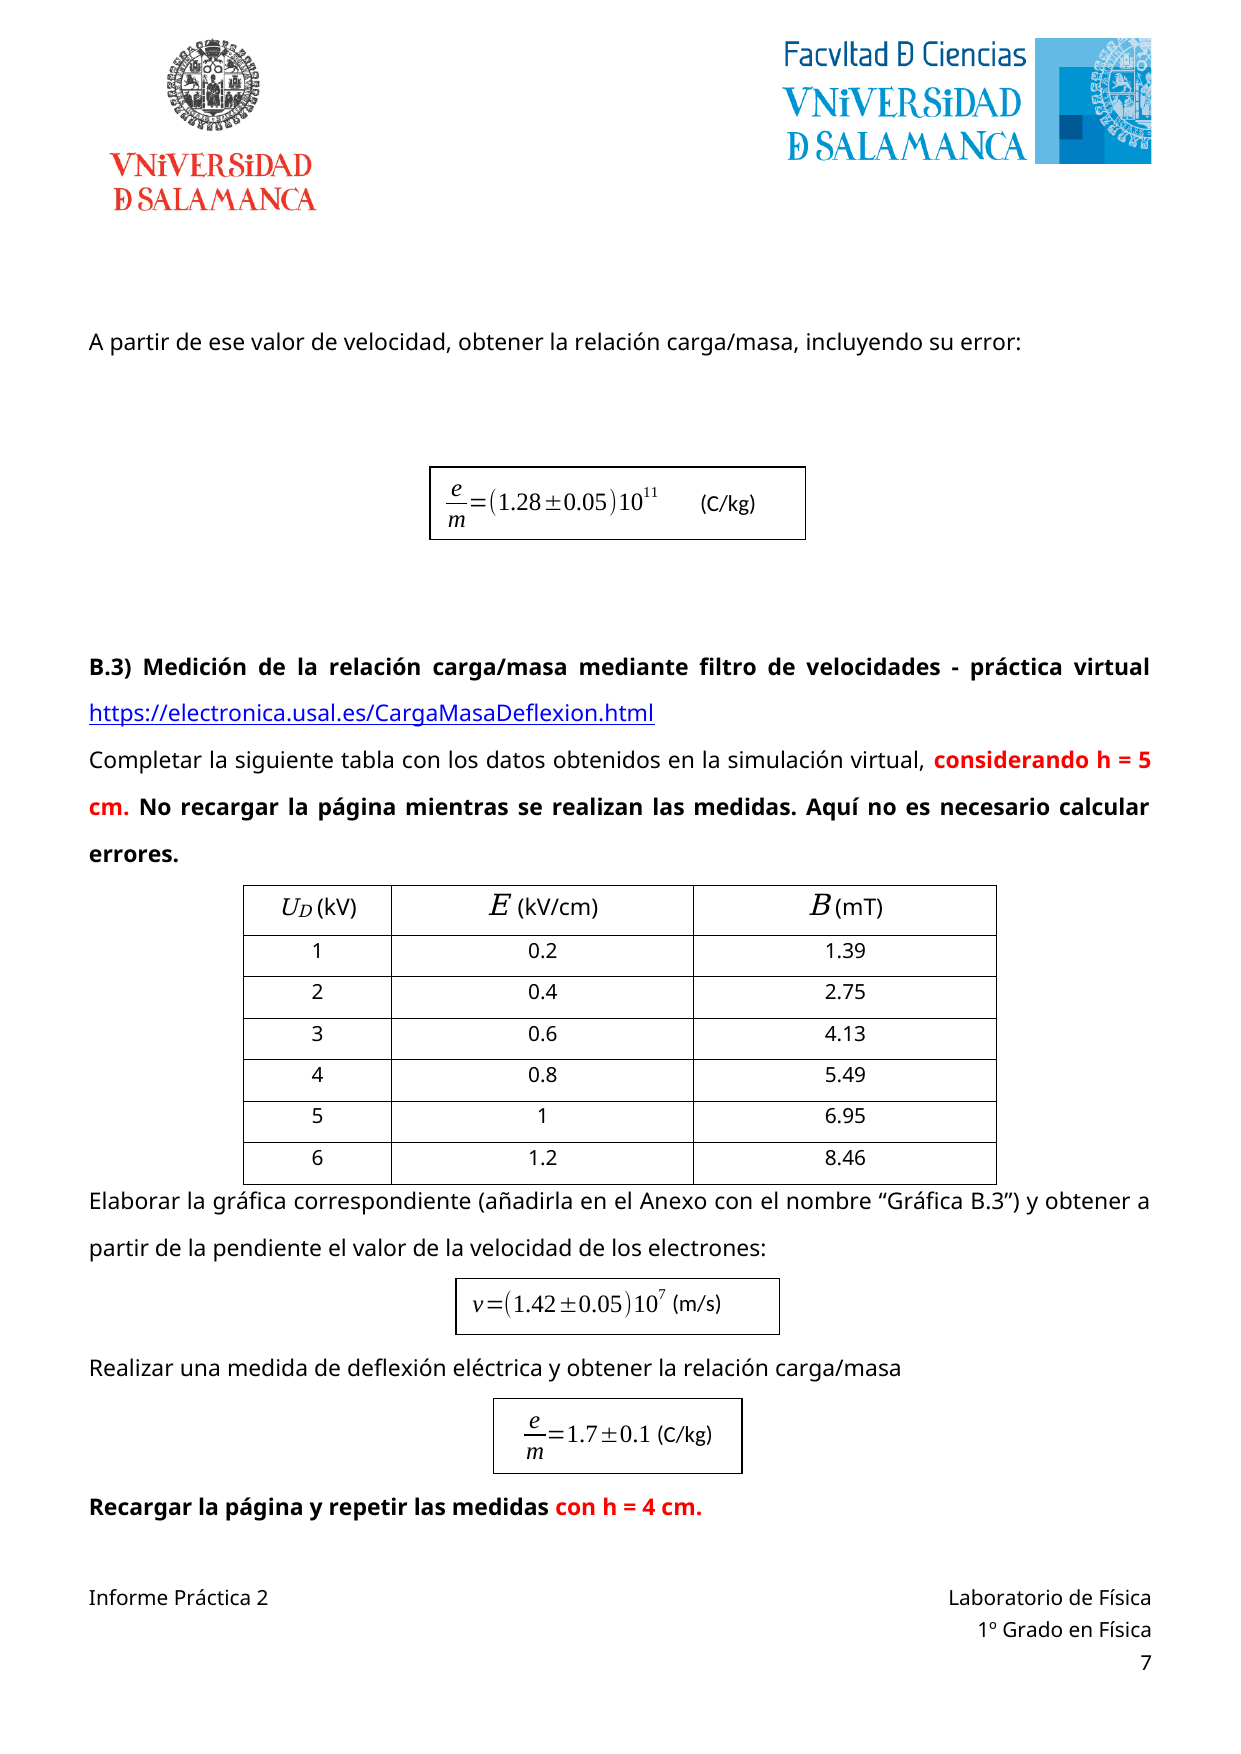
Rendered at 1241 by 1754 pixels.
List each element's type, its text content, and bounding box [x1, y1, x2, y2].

table_cell 0.4 [392, 977, 693, 1018]
text A partir de ese valor de velocidad, obtener la relación carga/masa, incluyendo su error: [89, 326, 1152, 358]
table_cell 5 [244, 1102, 391, 1142]
table_cell 1.39 [694, 936, 996, 976]
table_cell 6.95 [694, 1102, 996, 1142]
picture [107, 33, 331, 216]
text B.3) Medición de la relación carga/masa mediante filtro de velocidades - práctica virtual https://electronica.usal.es/CargaMasaDeflexion.html [89, 651, 1152, 729]
picture [1109, 126, 1115, 135]
table_cell 2.75 [694, 977, 996, 1018]
table_cell 1 [244, 936, 391, 976]
text (C/kg) [508, 1406, 727, 1465]
picture [1127, 129, 1147, 148]
picture [1141, 74, 1152, 117]
table_header E (kV/cm) [392, 886, 693, 935]
table_cell 4.13 [694, 1019, 996, 1059]
text (m/s) [471, 1286, 765, 1319]
picture [1099, 117, 1108, 124]
table_cell 6 [244, 1143, 391, 1183]
text Elaborar la gráfica correspondiente (añadirla en el Anexo con el nombre “Gráfica B.3”) y obtener a partir de la pendiente el valor de la velocidad de los electrones: [89, 1184, 1152, 1263]
picture [1137, 121, 1152, 129]
text Completar la siguiente tabla con los datos obtenidos en la simulación virtual, considerando h = 5 cm. No recargar la página mientras se realizan las medidas. Aquí no es necesario calcular errores. [89, 744, 1152, 869]
table_cell 1 [392, 1102, 693, 1142]
picture [1091, 83, 1097, 90]
table_cell 4 [244, 1060, 391, 1101]
table_cell 0.8 [392, 1060, 693, 1101]
text Realizar una medida de deflexión eléctrica y obtener la relación carga/masa [89, 1352, 1152, 1383]
picture [1098, 80, 1142, 119]
table_cell 2 [244, 977, 391, 1018]
text Recargar la página y repetir las medidas con h = 4 cm. [89, 1491, 1152, 1522]
picture [1100, 74, 1109, 83]
table_header B (mT) [694, 886, 996, 935]
table_cell 3 [244, 1019, 391, 1059]
picture [1092, 72, 1097, 80]
text (C/kg) [445, 474, 791, 532]
table_cell 1.2 [392, 1143, 693, 1183]
table_cell 8.46 [694, 1143, 996, 1183]
table_cell 0.6 [392, 1019, 693, 1059]
picture [1118, 126, 1127, 142]
table_cell 5.49 [694, 1060, 996, 1101]
picture [778, 38, 1152, 164]
table_header UD (kV) [244, 886, 391, 935]
table_cell 0.2 [392, 936, 693, 976]
